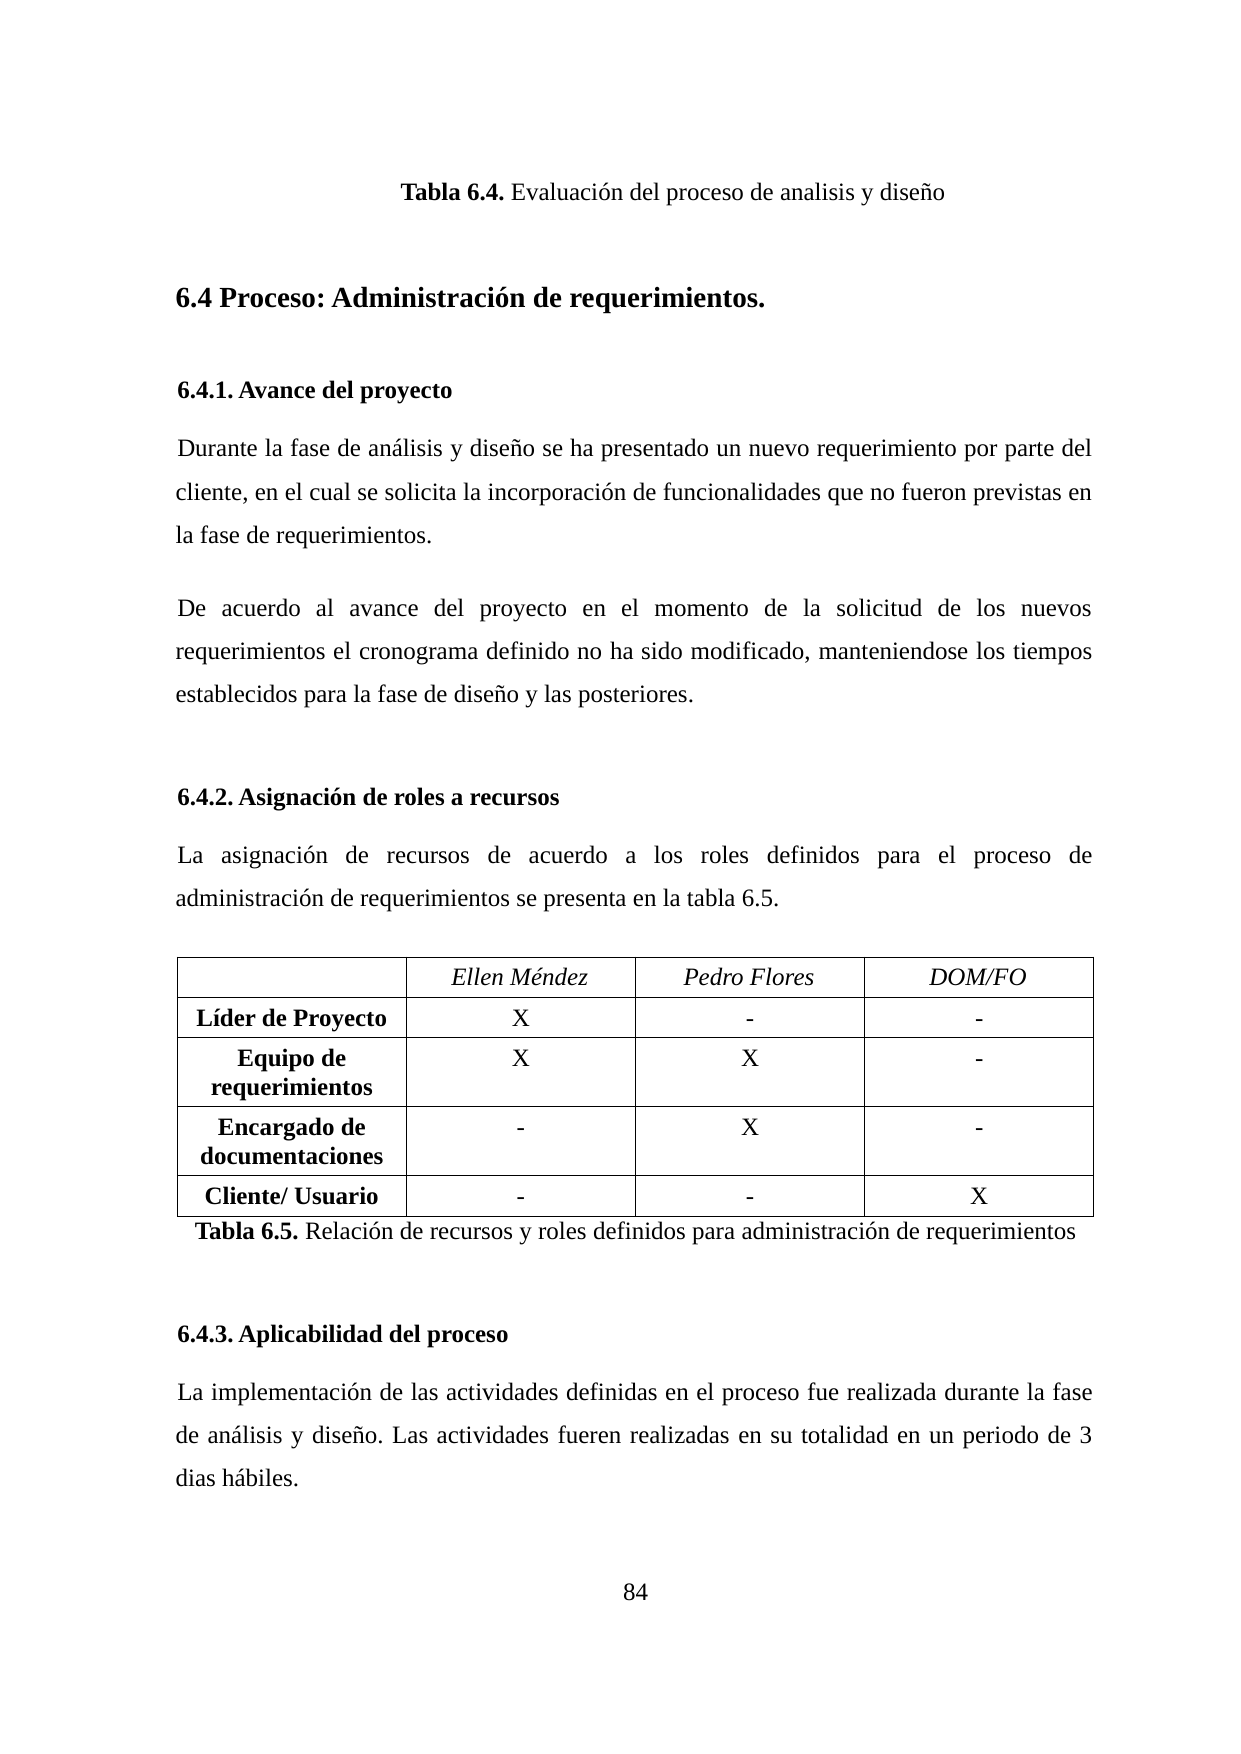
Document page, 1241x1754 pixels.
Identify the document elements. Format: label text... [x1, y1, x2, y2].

text La implementación de las actividades definidas en el proceso fue realizada durante la fase de análisis y diseño. Las actividades fueren realizadas en su totalidad en un periodo de 3 dias hábiles. [175, 1377, 1093, 1492]
table_cell Encargado de documentaciones [178, 1107, 406, 1175]
table_cell Líder de Proyecto [178, 998, 406, 1037]
table_cell X [407, 1038, 635, 1106]
table_cell X [865, 1176, 1093, 1216]
table_cell - [636, 998, 864, 1037]
text 6.4.3. Aplicabilidad del proceso [177, 1319, 1093, 1348]
table_cell Cliente/ Usuario [178, 1176, 406, 1216]
table_cell - [407, 1176, 635, 1216]
list Tabla 6.4. Evaluación del proceso de analisis y diseño [214, 177, 1093, 206]
table_cell X [407, 998, 635, 1037]
table_cell Equipo de requerimientos [178, 1038, 406, 1106]
table_header DOM/FO [865, 958, 1093, 997]
table_header Pedro Flores [636, 958, 864, 997]
text Tabla 6.5. Relación de recursos y roles definidos para administración de requerimientos [175, 1216, 1093, 1244]
table_header Ellen Méndez [407, 958, 635, 997]
table_cell - [865, 1107, 1093, 1175]
table_cell - [636, 1176, 864, 1216]
text La asignación de recursos de acuerdo a los roles definidos para el proceso de administración de requerimientos se presenta en la tabla 6.5. [175, 840, 1093, 912]
table_cell X [636, 1038, 864, 1106]
table_header [178, 958, 406, 997]
table_cell X [636, 1107, 864, 1175]
text Durante la fase de análisis y diseño se ha presentado un nuevo requerimiento por parte del cliente, en el cual se solicita la incorporación de funcionalidades que no fueron previstas en la fase de requerimientos. [175, 433, 1093, 548]
table_cell - [865, 998, 1093, 1037]
text 6.4.2. Asignación de roles a recursos [177, 782, 1093, 811]
table_cell - [407, 1107, 635, 1175]
text De acuerdo al avance del proyecto en el momento de la solicitud de los nuevos requerimientos el cronograma definido no ha sido modificado, manteniendose los tiempos establecidos para la fase de diseño y las posteriores. [175, 593, 1093, 708]
table_cell - [865, 1038, 1093, 1106]
subtitle 6.4 Proceso: Administración de requerimientos. [175, 280, 1093, 314]
text 6.4.1. Avance del proyecto [177, 375, 1093, 404]
